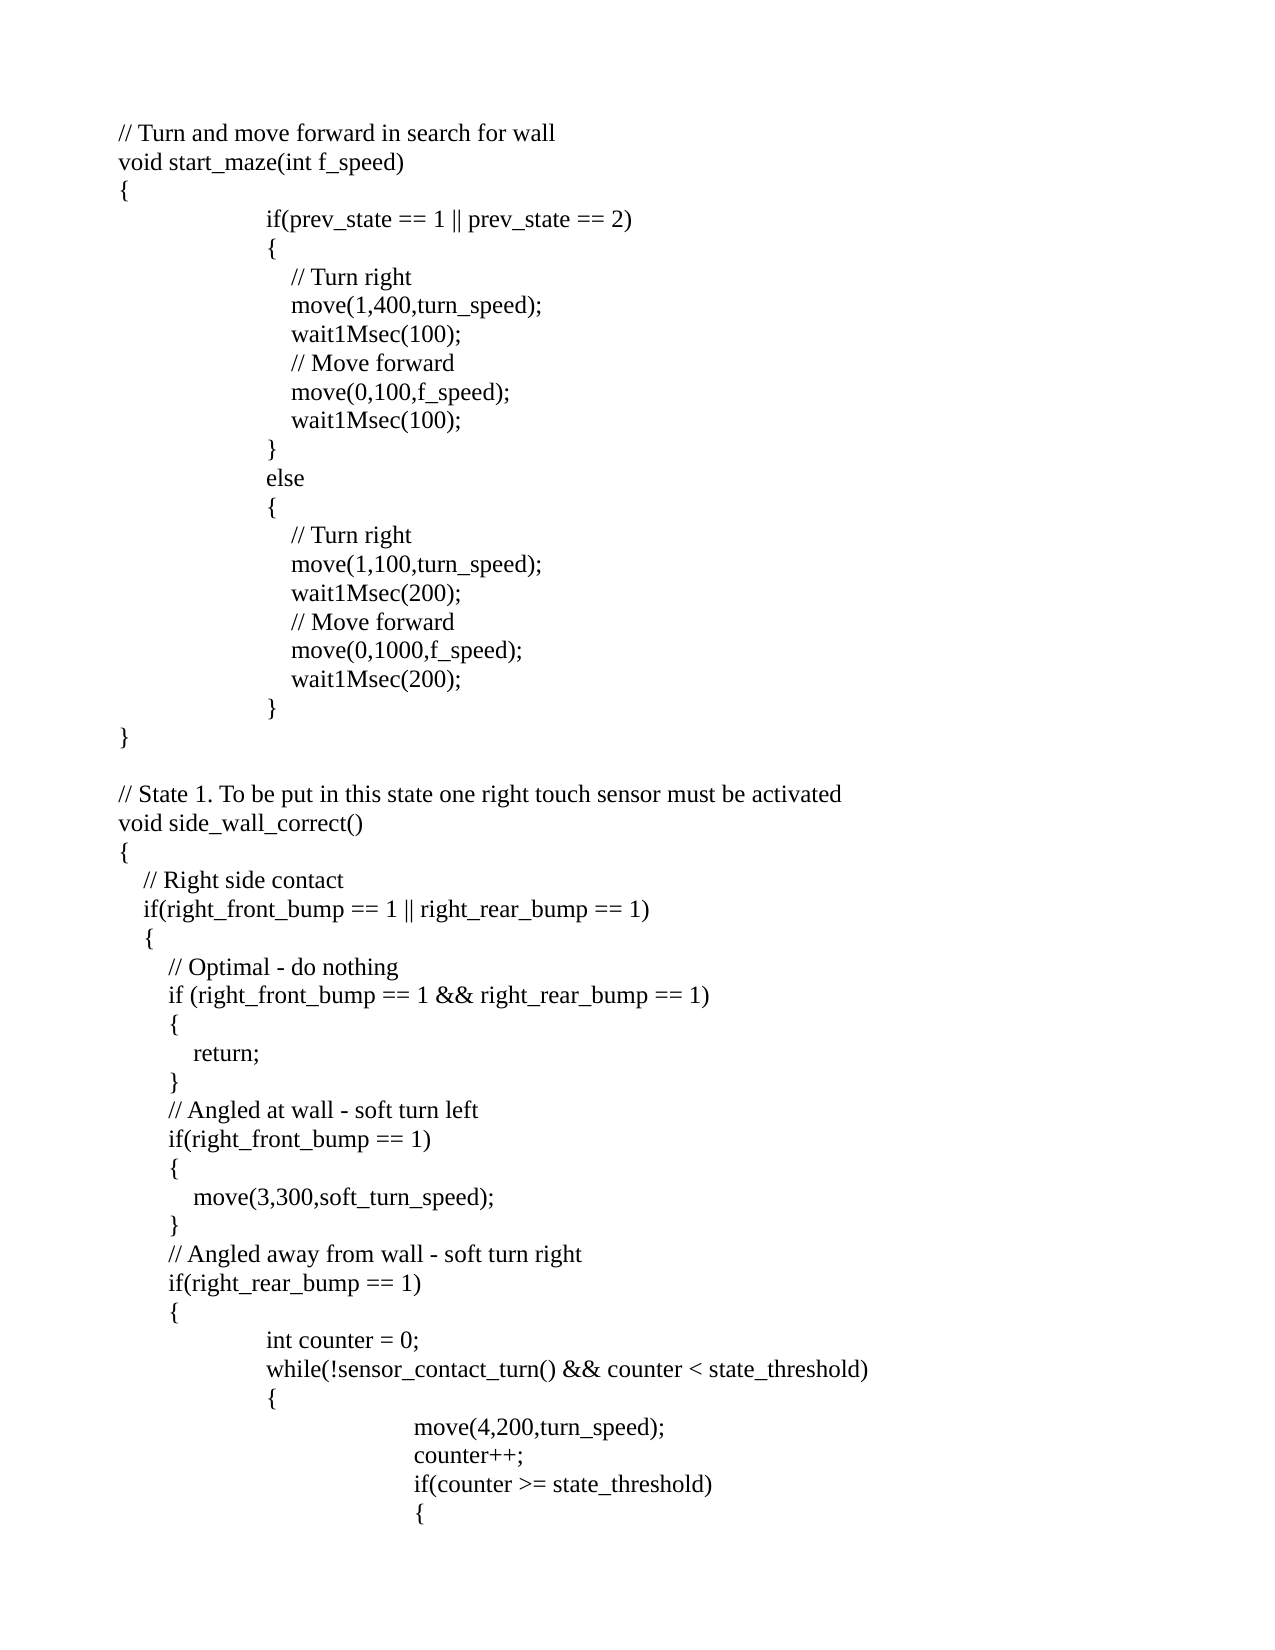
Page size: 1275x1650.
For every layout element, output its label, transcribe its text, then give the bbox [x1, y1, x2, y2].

text // Move forward [118, 607, 1157, 636]
text // Turn and move forward in search for wall [118, 118, 1157, 147]
text // Optimal - do nothing [118, 952, 1157, 981]
text move(0,1000,f_speed); [118, 636, 1157, 664]
text // Angled away from wall - soft turn right [118, 1239, 1157, 1268]
text { [118, 176, 1157, 204]
text int counter = 0; [118, 1326, 1157, 1354]
text { [118, 837, 1157, 866]
text wait1Msec(100); [118, 319, 1157, 348]
text // Right side contact [118, 866, 1157, 894]
text // Turn right [118, 521, 1157, 549]
text // Turn right [118, 262, 1157, 291]
text void side_wall_correct() [118, 808, 1157, 837]
text { [118, 1498, 1157, 1527]
text move(3,300,soft_turn_speed); [118, 1182, 1157, 1211]
text wait1Msec(200); [118, 664, 1157, 693]
text move(1,400,turn_speed); [118, 291, 1157, 319]
text } [118, 722, 1157, 751]
text { [118, 1009, 1157, 1038]
text { [118, 233, 1157, 262]
text // Angled at wall - soft turn left [118, 1096, 1157, 1124]
text } [118, 1067, 1157, 1096]
text move(0,100,f_speed); [118, 377, 1157, 406]
text wait1Msec(100); [118, 406, 1157, 434]
text while(!sensor_contact_turn() && counter < state_threshold) [118, 1354, 1157, 1383]
text wait1Msec(200); [118, 578, 1157, 607]
text else [118, 463, 1157, 492]
text if(counter >= state_threshold) [118, 1469, 1157, 1498]
text if(right_front_bump == 1) [118, 1124, 1157, 1153]
text { [118, 1383, 1157, 1412]
text if(right_rear_bump == 1) [118, 1268, 1157, 1297]
text // State 1. To be put in this state one right touch sensor must be activated [118, 779, 1157, 808]
text { [118, 492, 1157, 521]
text { [118, 1297, 1157, 1326]
text { [118, 1153, 1157, 1182]
text if(prev_state == 1 || prev_state == 2) [118, 204, 1157, 233]
text // Move forward [118, 348, 1157, 377]
text } [118, 693, 1157, 722]
text move(4,200,turn_speed); [118, 1412, 1157, 1441]
text if (right_front_bump == 1 && right_rear_bump == 1) [118, 981, 1157, 1009]
text { [118, 923, 1157, 952]
text move(1,100,turn_speed); [118, 549, 1157, 578]
text } [118, 434, 1157, 463]
text counter++; [118, 1441, 1157, 1469]
text if(right_front_bump == 1 || right_rear_bump == 1) [118, 894, 1157, 923]
text } [118, 1211, 1157, 1239]
text void start_maze(int f_speed) [118, 147, 1157, 176]
text return; [118, 1038, 1157, 1067]
